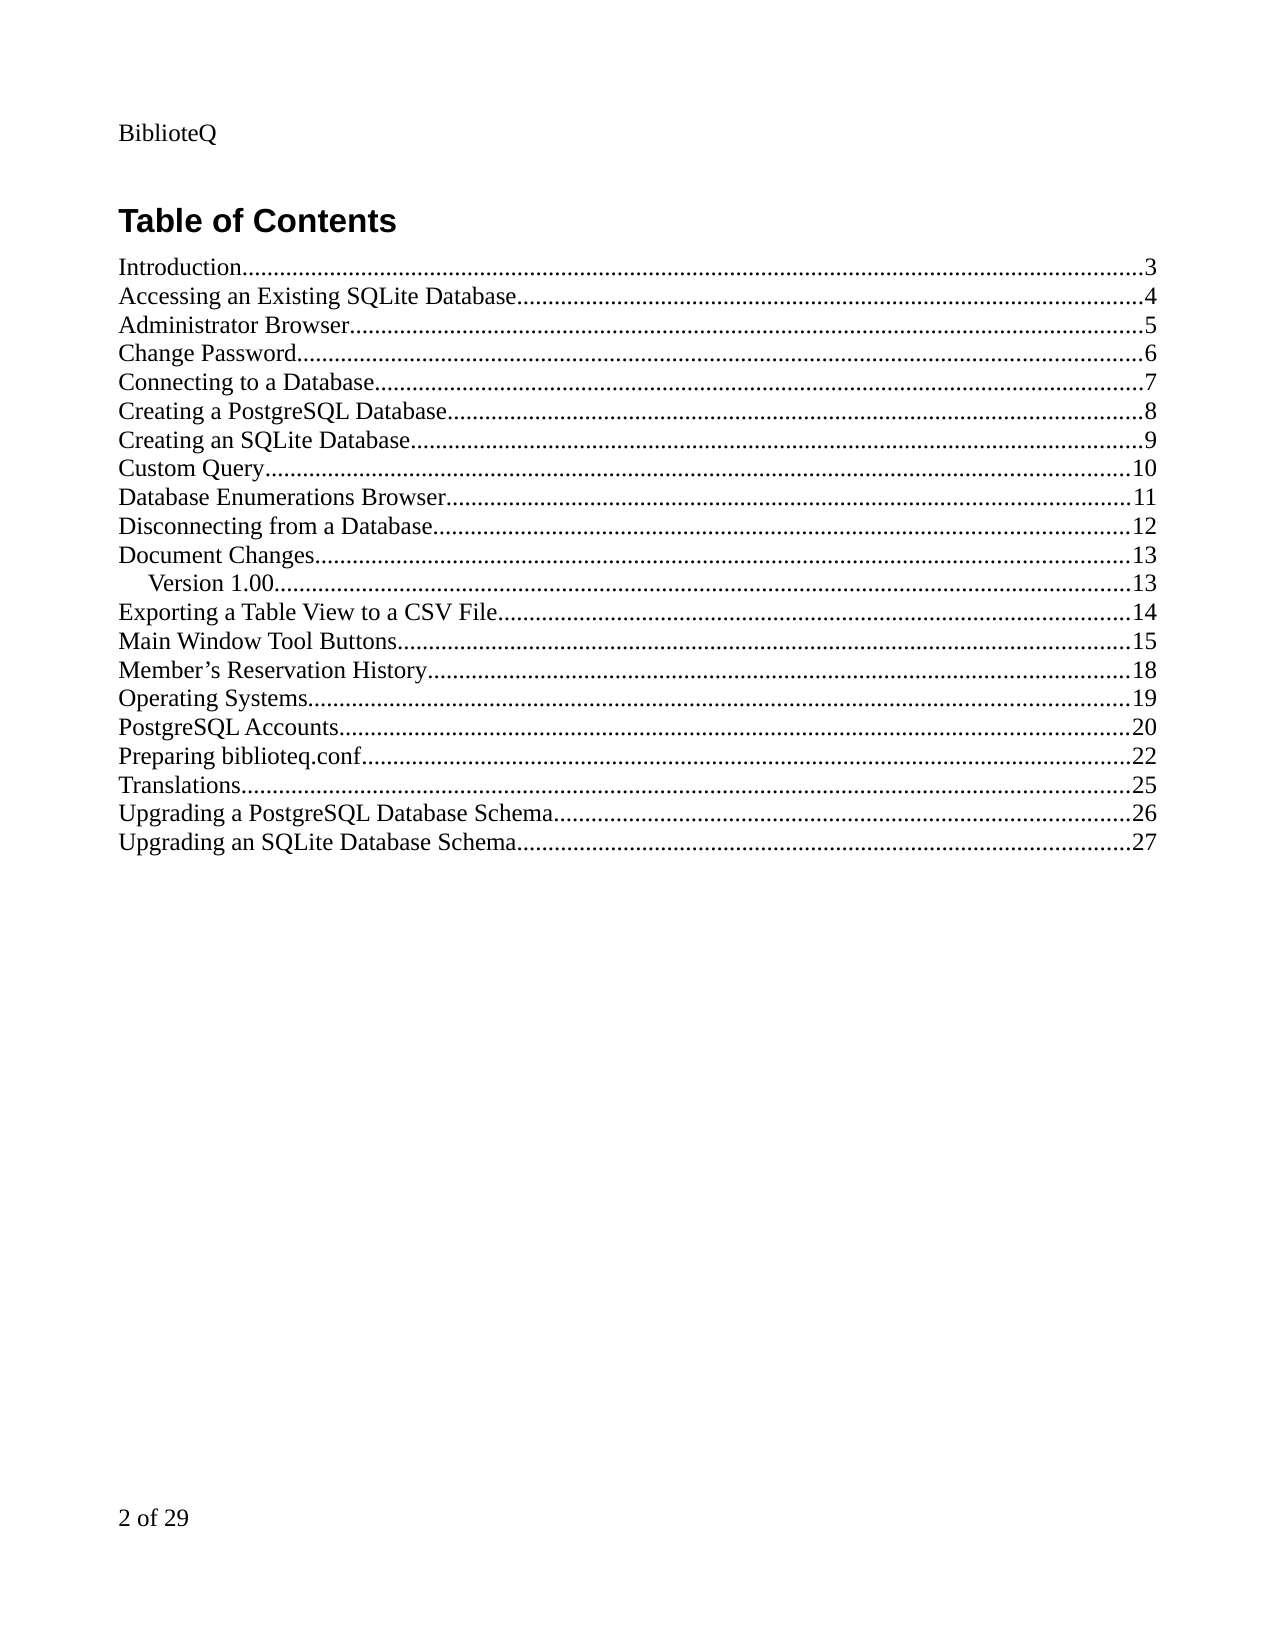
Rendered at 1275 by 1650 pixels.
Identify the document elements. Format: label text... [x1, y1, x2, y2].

text Disconnecting from a Database 12 [118, 511, 1157, 540]
text Operating Systems 19 [118, 683, 1157, 712]
text Main Window Tool Buttons 15 [118, 626, 1157, 655]
text Member’s Reservation History 18 [118, 655, 1157, 683]
text Version 1.00 13 [148, 568, 1157, 597]
text Upgrading a PostgreSQL Database Schema 26 [118, 798, 1157, 827]
text Creating a PostgreSQL Database 8 [118, 396, 1157, 425]
text Exporting a Table View to a CSV File 14 [118, 597, 1157, 626]
text Creating an SQLite Database 9 [118, 425, 1157, 453]
text Custom Query 10 [118, 453, 1157, 482]
text Connecting to a Database 7 [118, 367, 1157, 396]
text Translations 25 [118, 770, 1157, 798]
text Introduction 3 [118, 252, 1157, 281]
text Administrator Browser 5 [118, 310, 1157, 338]
text PostgreSQL Accounts 20 [118, 712, 1157, 741]
text Document Changes 13 [118, 540, 1157, 568]
text Upgrading an SQLite Database Schema 27 [118, 827, 1157, 856]
subtitle Table of Contents [118, 201, 1157, 240]
text Database Enumerations Browser 11 [118, 482, 1157, 511]
text Preparing biblioteq.conf 22 [118, 741, 1157, 770]
text Accessing an Existing SQLite Database 4 [118, 281, 1157, 310]
text Change Password 6 [118, 338, 1157, 367]
